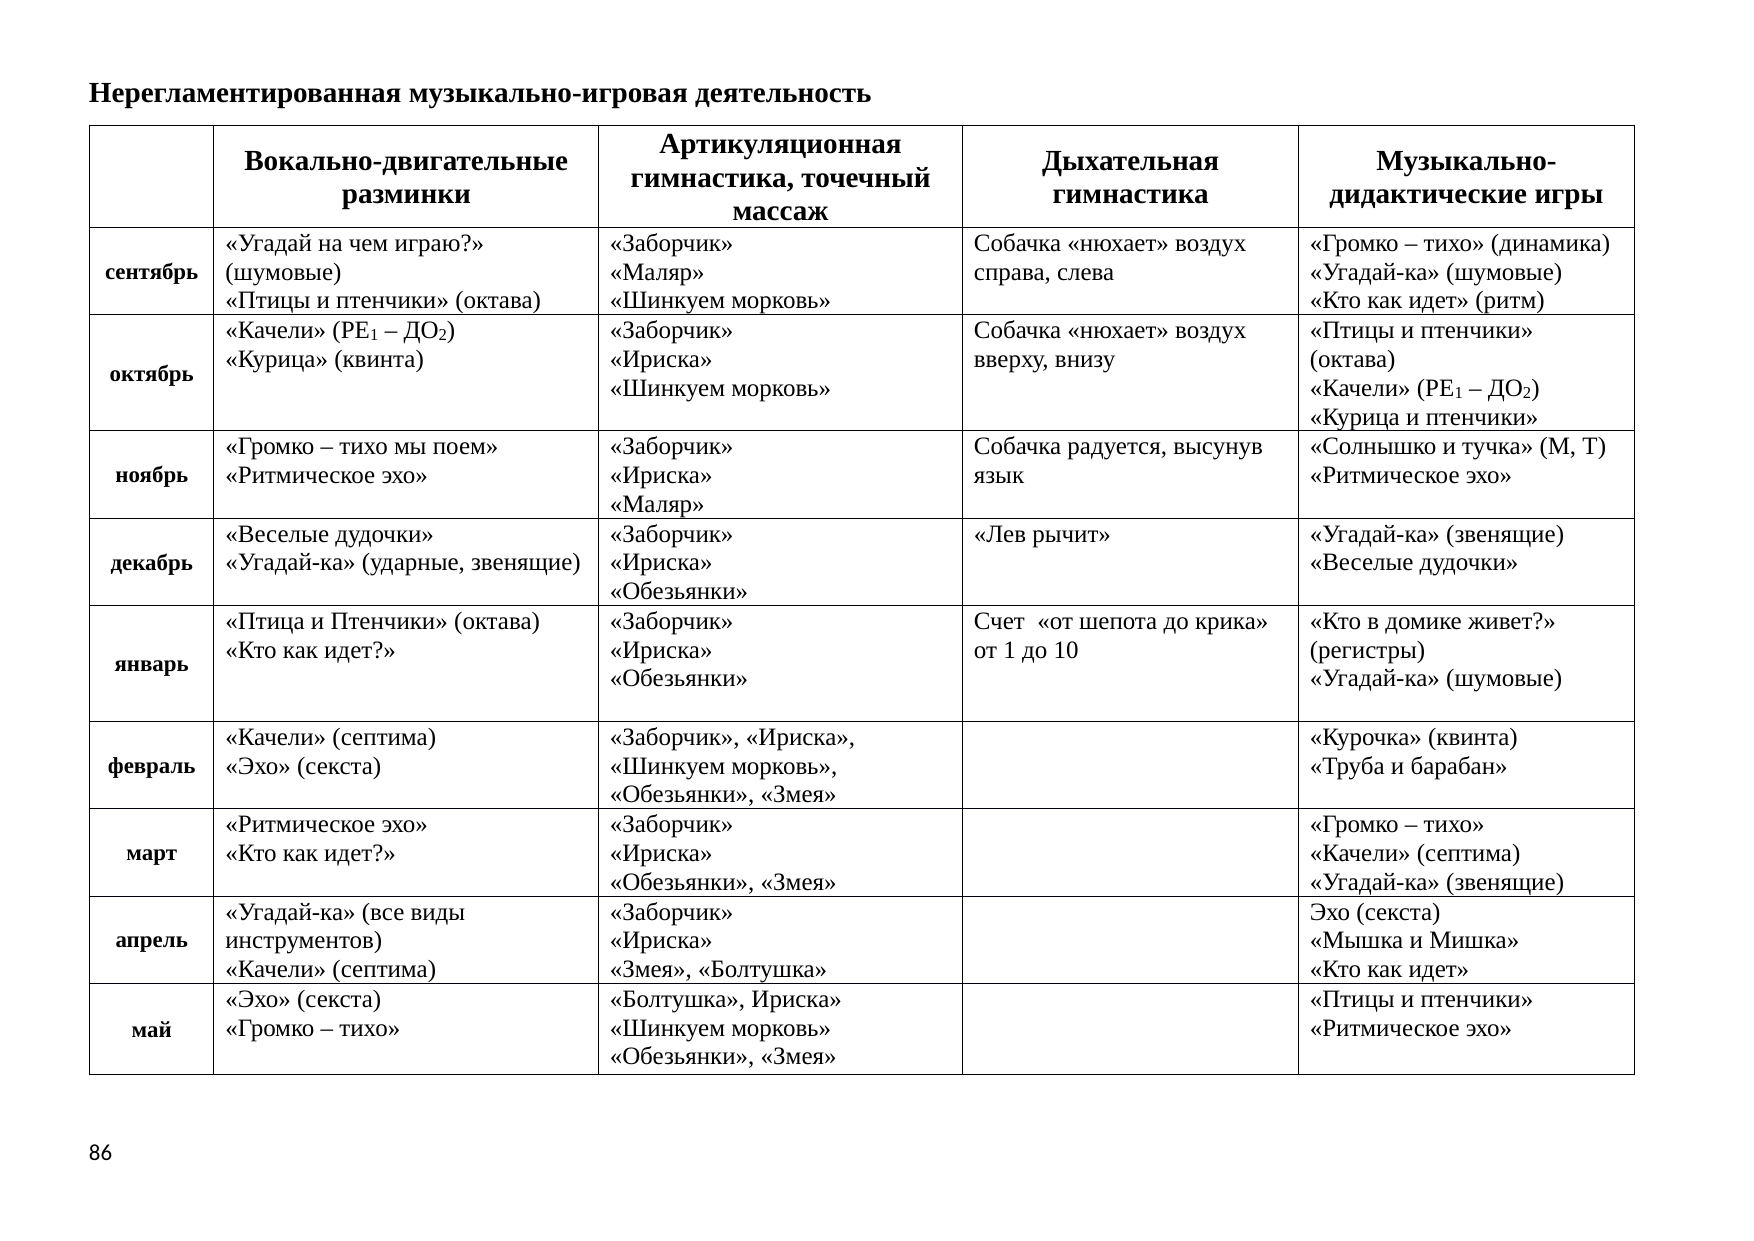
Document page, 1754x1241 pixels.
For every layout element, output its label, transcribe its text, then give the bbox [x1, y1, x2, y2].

table_cell «Веселые дудочки» «Угадай-ка» (ударные, звенящие) [214, 519, 598, 605]
table_cell «Угадай-ка» (звенящие) «Веселые дудочки» [1299, 519, 1634, 605]
table_cell ноябрь [90, 431, 213, 518]
table_cell «Заборчик» «Маляр» «Шинкуем морковь» [599, 228, 962, 314]
table_cell «Птицы и птенчики» (октава) «Качели» (РЕ1 – ДО2) «Курица и птенчики» [1299, 315, 1634, 430]
table_cell декабрь [90, 519, 213, 605]
table_cell «Птицы и птенчики» «Ритмическое эхо» [1299, 984, 1634, 1074]
table_cell «Кто в домике живет?» (регистры) «Угадай-ка» (шумовые) [1299, 606, 1634, 721]
table_cell «Болтушка», Ириска» «Шинкуем морковь» «Обезьянки», «Змея» [599, 984, 962, 1074]
table_cell «Угадай-ка» (все виды инструментов) «Качели» (септима) [214, 897, 598, 983]
table_cell Счет «от шепота до крика» от 1 до 10 [963, 606, 1298, 721]
table_cell Собачка «нюхает» воздух вверху, внизу [963, 315, 1298, 430]
table_cell «Солнышко и тучка» (М, Т) «Ритмическое эхо» [1299, 431, 1634, 518]
table_cell «Громко – тихо» (динамика) «Угадай-ка» (шумовые) «Кто как идет» (ритм) [1299, 228, 1634, 314]
table_cell «Заборчик» «Ириска» «Обезьянки» [599, 606, 962, 721]
table_cell март [90, 809, 213, 896]
table_cell Собачка «нюхает» воздух справа, слева [963, 228, 1298, 314]
table_cell «Заборчик» «Ириска» «Обезьянки» [599, 519, 962, 605]
table_cell «Заборчик» «Ириска» «Змея», «Болтушка» [599, 897, 962, 983]
table_cell Собачка радуется, высунув язык [963, 431, 1298, 518]
table_cell май [90, 984, 213, 1074]
table_header Музыкально-дидактические игры [1299, 126, 1634, 227]
table_cell «Ритмическое эхо» «Кто как идет?» [214, 809, 598, 896]
table_cell «Заборчик» «Ириска» «Маляр» [599, 431, 962, 518]
table_cell «Эхо» (секста) «Громко – тихо» [214, 984, 598, 1074]
table_header [90, 126, 213, 227]
table_cell «Лев рычит» [963, 519, 1298, 605]
table_cell «Курочка» (квинта) «Труба и барабан» [1299, 722, 1634, 808]
table_cell апрель [90, 897, 213, 983]
table_cell «Качели» (РЕ1 – ДО2) «Курица» (квинта) [214, 315, 598, 430]
table_cell Эхо (секста) «Мышка и Мишка» «Кто как идет» [1299, 897, 1634, 983]
table_header Дыхательная гимнастика [963, 126, 1298, 227]
table_cell [963, 897, 1298, 983]
table_cell февраль [90, 722, 213, 808]
table_cell «Угадай на чем играю?» (шумовые) «Птицы и птенчики» (октава) [214, 228, 598, 314]
table_cell «Заборчик», «Ириска», «Шинкуем морковь», «Обезьянки», «Змея» [599, 722, 962, 808]
table_cell сентябрь [90, 228, 213, 314]
table_header Вокально-двигательные разминки [214, 126, 598, 227]
table_header Артикуляционная гимнастика, точечный массаж [599, 126, 962, 227]
table_cell «Заборчик» «Ириска» «Обезьянки», «Змея» [599, 809, 962, 896]
table_cell «Громко – тихо мы поем» «Ритмическое эхо» [214, 431, 598, 518]
table_cell [963, 809, 1298, 896]
table_cell «Качели» (септима) «Эхо» (секста) [214, 722, 598, 808]
table_cell октябрь [90, 315, 213, 430]
table_cell [963, 984, 1298, 1074]
table_cell «Громко – тихо» «Качели» (септима) «Угадай-ка» (звенящие) [1299, 809, 1634, 896]
table_cell «Заборчик» «Ириска» «Шинкуем морковь» [599, 315, 962, 430]
table_cell январь [90, 606, 213, 721]
table_cell «Птица и Птенчики» (октава) «Кто как идет?» [214, 606, 598, 721]
text Нерегламентированная музыкально-игровая деятельность [89, 75, 1636, 108]
table_cell [963, 722, 1298, 808]
